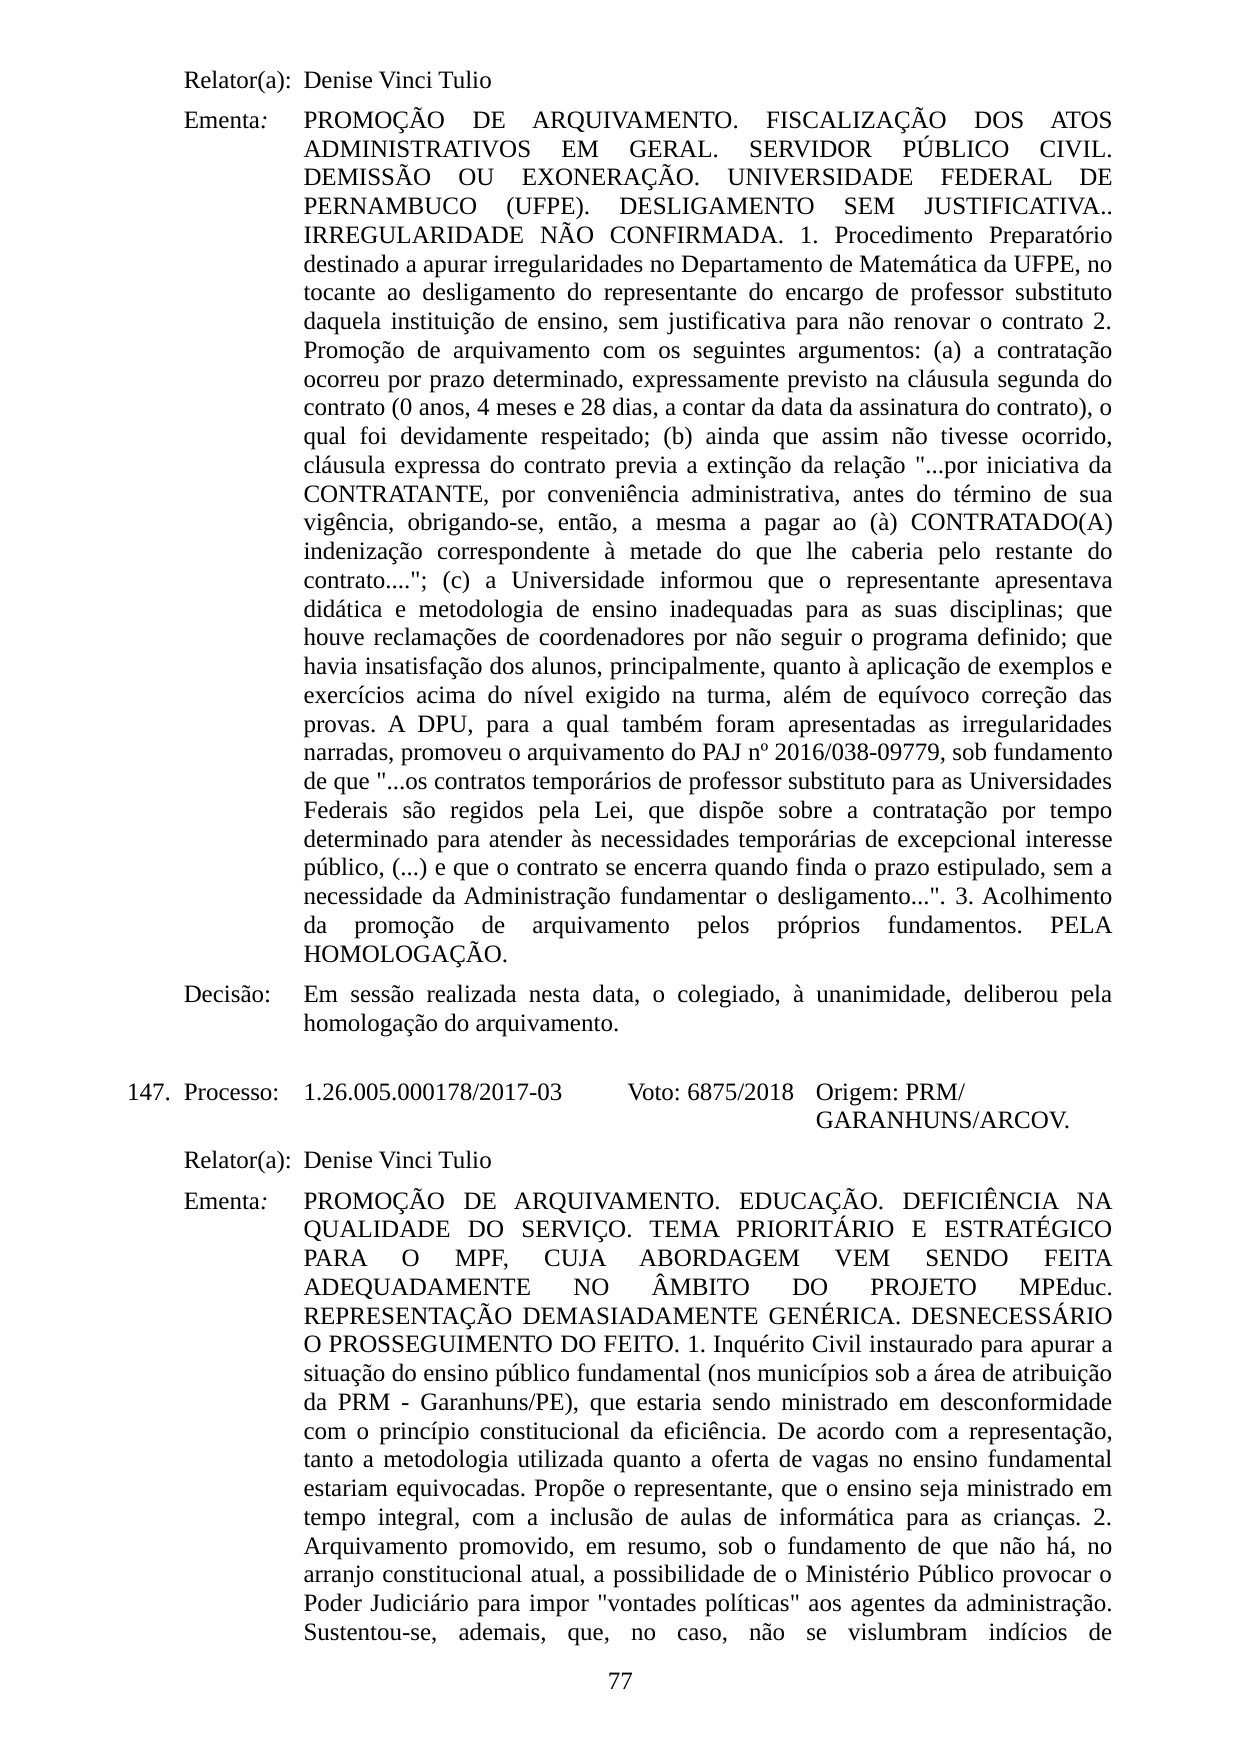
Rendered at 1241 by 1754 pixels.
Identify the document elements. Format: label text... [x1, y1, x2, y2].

table_header Processo: [178, 1071, 298, 1140]
table_cell [121, 1140, 178, 1180]
table_cell [121, 973, 178, 1042]
table_header Voto: 6875/2018 [621, 1071, 810, 1140]
table_cell Denise Vinci Tulio [298, 1140, 1119, 1180]
table_cell [121, 1180, 178, 1652]
table_cell [121, 99, 178, 973]
table_cell Decisão: [178, 973, 298, 1042]
table_cell Denise Vinci Tulio [298, 59, 1119, 99]
table_cell [121, 59, 178, 99]
table_cell Relator(a): [178, 1140, 298, 1180]
table_cell Em sessão realizada nesta data, o colegiado, à unanimidade, deliberou pela homologação do arquivamento. [298, 973, 1119, 1042]
table_cell PROMOÇÃO DE ARQUIVAMENTO. FISCALIZAÇÃO DOS ATOS ADMINISTRATIVOS EM GERAL. SERVIDOR PÚBLICO CIVIL. DEMISSÃO OU EXONERAÇÃO. UNIVERSIDADE FEDERAL DE PERNAMBUCO (UFPE). DESLIGAMENTO SEM JUSTIFICATIVA.. IRREGULARIDADE NÃO CONFIRMADA. 1. Procedimento Preparatório destinado a apurar irregularidades no Departamento de Matemática da UFPE, no tocante ao desligamento do representante do encargo de professor substituto daquela instituição de ensino, sem justificativa para não renovar o contrato 2. Promoção de arquivamento com os seguintes argumentos: (a) a contratação ocorreu por prazo determinado, expressamente previsto na cláusula segunda do contrato (0 anos, 4 meses e 28 dias, a contar da data da assinatura do contrato), o qual foi devidamente respeitado; (b) ainda que assim não tivesse ocorrido, cláusula expressa do contrato previa a extinção da relação "...por iniciativa da CONTRATANTE, por conveniência administrativa, antes do término de sua vigência, obrigando-se, então, a mesma a pagar ao (à) CONTRATADO(A) indenização correspondente à metade do que lhe caberia pelo restante do contrato...."; (c) a Universidade informou que o representante apresentava didática e metodologia de ensino inadequadas para as suas disciplinas; que houve reclamações de coordenadores por não seguir o programa definido; que havia insatisfação dos alunos, principalmente, quanto à aplicação de exemplos e exercícios acima do nível exigido na turma, além de equívoco correção das provas. A DPU, para a qual também foram apresentadas as irregularidades narradas, promoveu o arquivamento do PAJ nº 2016/038-09779, sob fundamento de que "...os contratos temporários de professor substituto para as Universidades Federais são regidos pela Lei, que dispõe sobre a contratação por tempo determinado para atender às necessidades temporárias de excepcional interesse público, (...) e que o contrato se encerra quando finda o prazo estipulado, sem a necessidade da Administração fundamentar o desligamento...". 3. Acolhimento da promoção de arquivamento pelos próprios fundamentos. PELA HOMOLOGAÇÃO. [298, 99, 1119, 973]
table_cell PROMOÇÃO DE ARQUIVAMENTO. EDUCAÇÃO. DEFICIÊNCIA NA QUALIDADE DO SERVIÇO. TEMA PRIORITÁRIO E ESTRATÉGICO PARA O MPF, CUJA ABORDAGEM VEM SENDO FEITA ADEQUADAMENTE NO ÂMBITO DO PROJETO MPEduc. REPRESENTAÇÃO DEMASIADAMENTE GENÉRICA. DESNECESSÁRIO O PROSSEGUIMENTO DO FEITO. 1. Inquérito Civil instaurado para apurar a situação do ensino público fundamental (nos municípios sob a área de atribuição da PRM - Garanhuns/PE), que estaria sendo ministrado em desconformidade com o princípio constitucional da eficiência. De acordo com a representação, tanto a metodologia utilizada quanto a oferta de vagas no ensino fundamental estariam equivocadas. Propõe o representante, que o ensino seja ministrado em tempo integral, com a inclusão de aulas de informática para as crianças. 2. Arquivamento promovido, em resumo, sob o fundamento de que não há, no arranjo constitucional atual, a possibilidade de o Ministério Público provocar o Poder Judiciário para impor "vontades políticas" aos agentes da administração. Sustentou-se, ademais, que, no caso, não se vislumbram indícios de [298, 1180, 1119, 1652]
table_cell Relator(a): [178, 59, 298, 99]
table_header Origem: PRM/ GARANHUNS/ARCOV. [810, 1071, 1119, 1140]
table_header 147. [121, 1071, 178, 1140]
table_cell Ementa: [178, 99, 298, 973]
table_cell Ementa: [178, 1180, 298, 1652]
table_header 1.26.005.000178/2017-03 [298, 1071, 621, 1140]
